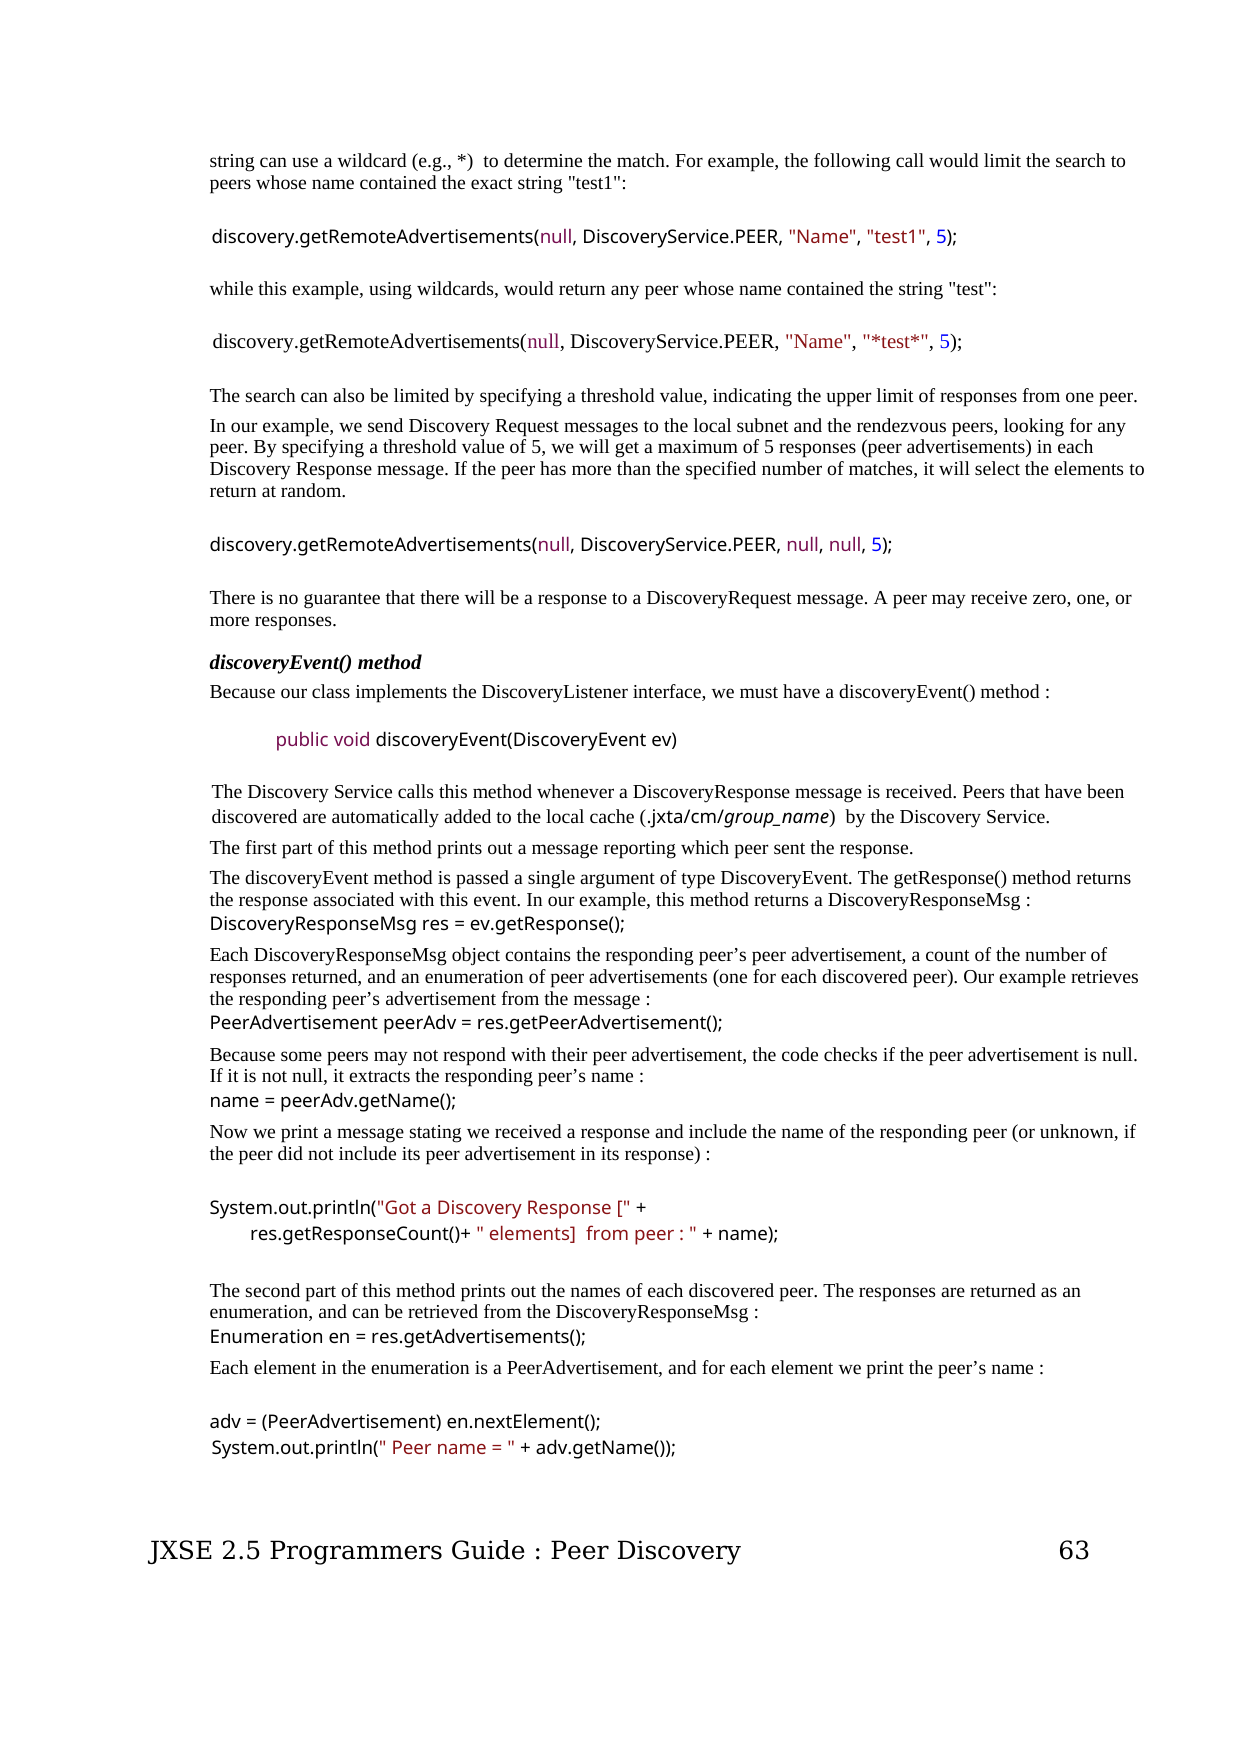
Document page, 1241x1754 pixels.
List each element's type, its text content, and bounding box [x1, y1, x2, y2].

text PeerAdvertisement peerAdv = res.getPeerAdvertisement(); [209, 1010, 1153, 1035]
text System.out.println("Got a Discovery Response [" + [209, 1194, 1153, 1220]
text res.getResponseCount()+ " elements] from peer : " + name); [150, 1220, 1090, 1246]
text while this example, using wildcards, would return any peer whose name contained the string "test": [209, 278, 1153, 300]
text The first part of this method prints out a message reporting which peer sent the response. [209, 837, 1153, 859]
text DiscoveryResponseMsg res = ev.getResponse(); [209, 911, 1153, 936]
text Now we print a message stating we received a response and include the name of the responding peer (or unknown, if the peer did not include its peer advertisement in its response) : [209, 1121, 1153, 1164]
text name = peerAdv.getName(); [209, 1087, 1153, 1113]
text Each element in the enumeration is a PeerAdvertisement, and for each element we print the peer’s name : [209, 1357, 1153, 1379]
text Because our class implements the DiscoveryListener interface, we must have a discoveryEvent() method : [209, 681, 1153, 702]
text There is no guarantee that there will be a response to a DiscoveryRequest message. A peer may receive zero, one, or more responses. [209, 587, 1153, 630]
text In our example, we send Discovery Request messages to the local subnet and the rendezvous peers, looking for any peer. By specifying a threshold value of 5, we will get a maximum of 5 responses (peer advertisements) in each Discovery Response message. If the peer has more than the specified number of matches, it will select the elements to return at random. [209, 414, 1153, 502]
text Enumeration en = res.getAdvertisements(); [209, 1323, 1153, 1348]
text discoveryEvent() method [209, 651, 1153, 674]
text The second part of this method prints out the names of each discovered peer. The responses are returned as an enumeration, and can be retrieved from the DiscoveryResponseMsg : [209, 1279, 1153, 1323]
text discovery.getRemoteAdvertisements(null, DiscoveryService.PEER, "Name", "*test*", 5); [150, 330, 1090, 353]
text The discoveryEvent method is passed a single argument of type DiscoveryEvent. The getResponse() method returns the response associated with this event. In our example, this method returns a DiscoveryResponseMsg : [209, 867, 1153, 911]
text Because some peers may not respond with their peer advertisement, the code checks if the peer advertisement is null. If it is not null, it extracts the responding peer’s name : [209, 1043, 1153, 1087]
text Each DiscoveryResponseMsg object contains the responding peer’s peer advertisement, a count of the number of responses returned, and an enumeration of peer advertisements (one for each discovered peer). Our example retrieves the responding peer’s advertisement from the message : [209, 944, 1153, 1010]
text System.out.println(" Peer name = " + adv.getName()); [211, 1434, 1090, 1460]
text The Discovery Service calls this method whenever a DiscoveryResponse message is received. Peers that have been discovered are automatically added to the local cache (.jxta/cm/group_name) by the Discovery Service. [211, 781, 1153, 828]
text adv = (PeerAdvertisement) en.nextElement(); [209, 1409, 1153, 1434]
text The search can also be limited by specifying a threshold value, indicating the upper limit of responses from one peer. [209, 384, 1153, 406]
text discovery.getRemoteAdvertisements(null, DiscoveryService.PEER, null, null, 5); [209, 532, 1153, 557]
text string can use a wildcard (e.g., *) to determine the match. For example, the following call would limit the search to peers whose name contained the exact string "test1": [209, 150, 1153, 193]
text discovery.getRemoteAdvertisements(null, DiscoveryService.PEER, "Name", "test1", 5); [211, 224, 1216, 249]
text public void discoveryEvent(DiscoveryEvent ev) [209, 726, 1153, 752]
